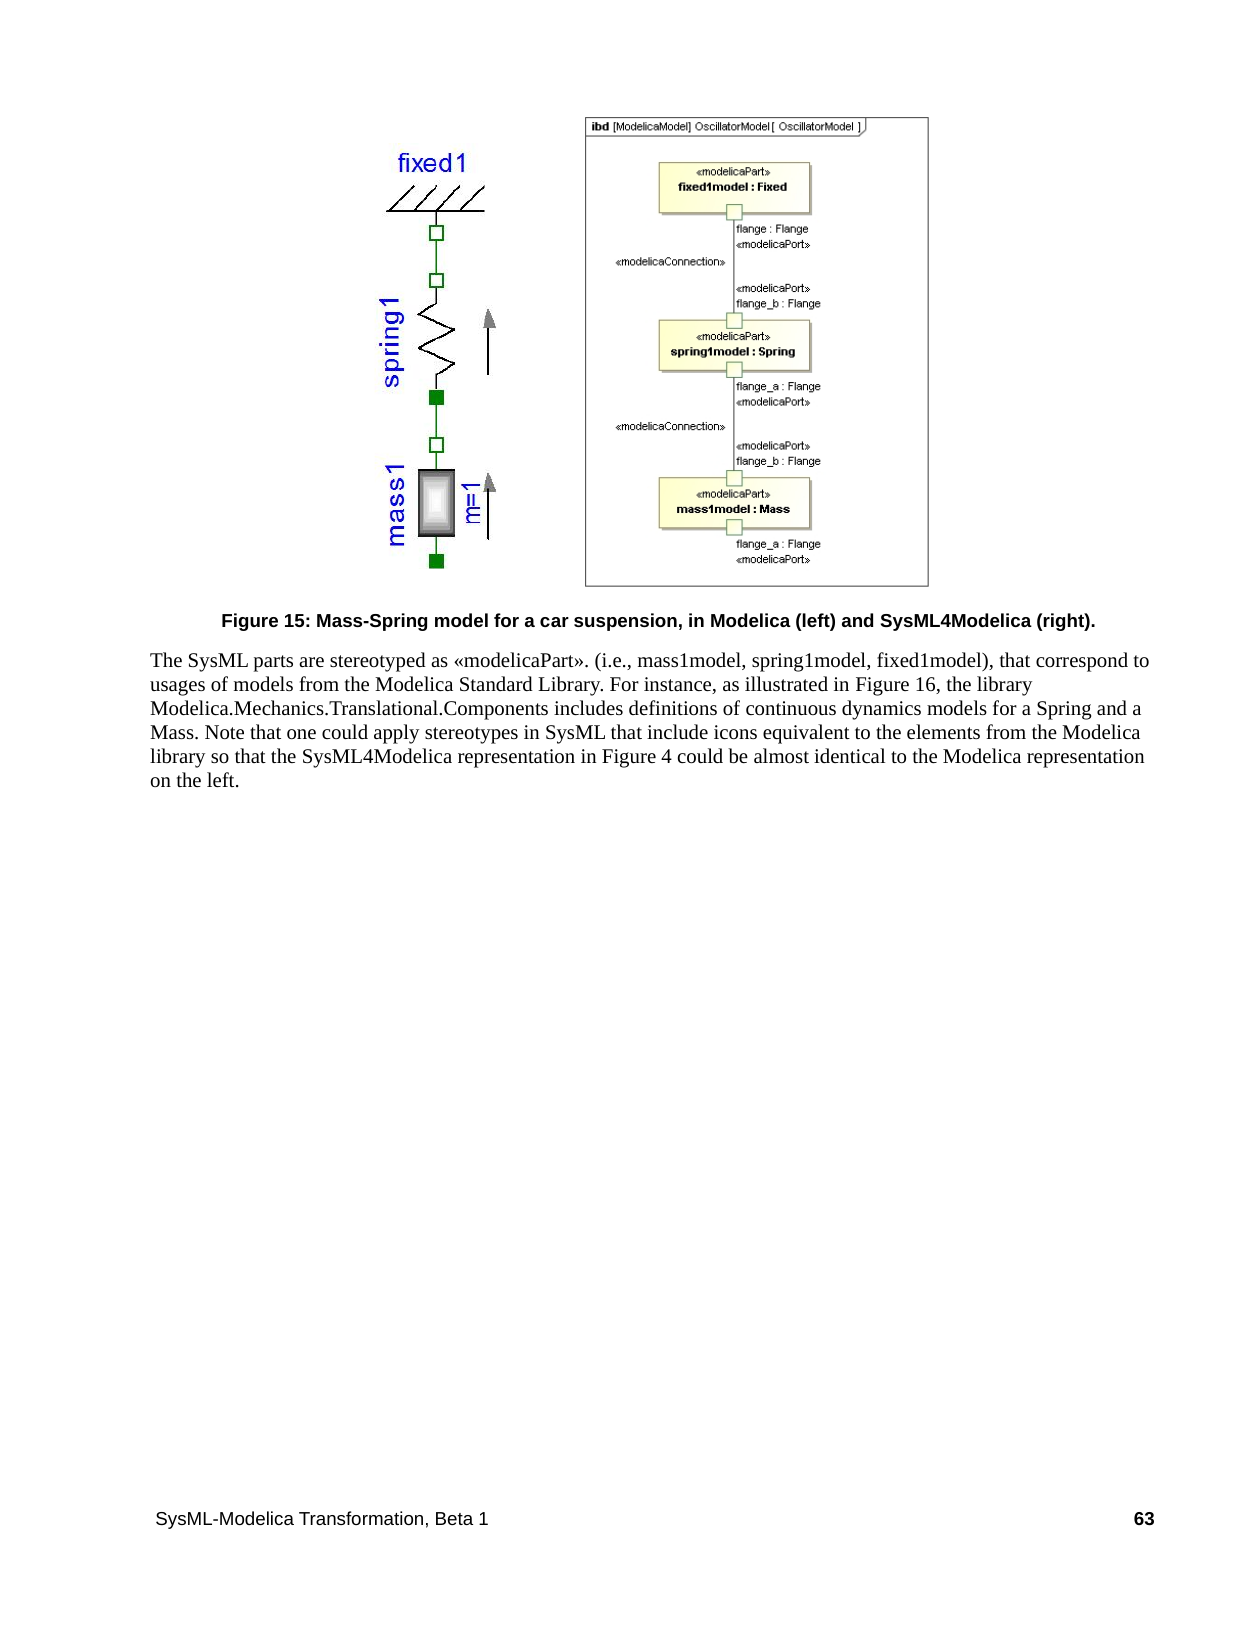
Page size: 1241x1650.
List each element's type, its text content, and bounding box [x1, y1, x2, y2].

picture [580, 112, 943, 601]
text Figure 15: Mass-Spring model for a car suspension, in Modelica (left) and SysML4Modelica (right). [150, 609, 1167, 631]
picture [374, 143, 497, 569]
text The SysML parts are stereotyped as «modelicaPart». (i.e., mass1model, spring1model, fixed1model), that correspond to usages of models from the Modelica Standard Library. For instance, as illustrated in Figure 16, the library Modelica.Mechanics.Translational.Components includes definitions of continuous dynamics models for a Spring and a Mass. Note that one could apply stereotypes in SysML that include icons equivalent to the elements from the Modelica library so that the SysML4Modelica representation in Figure 4 could be almost identical to the Modelica representation on the left. [150, 648, 1166, 792]
